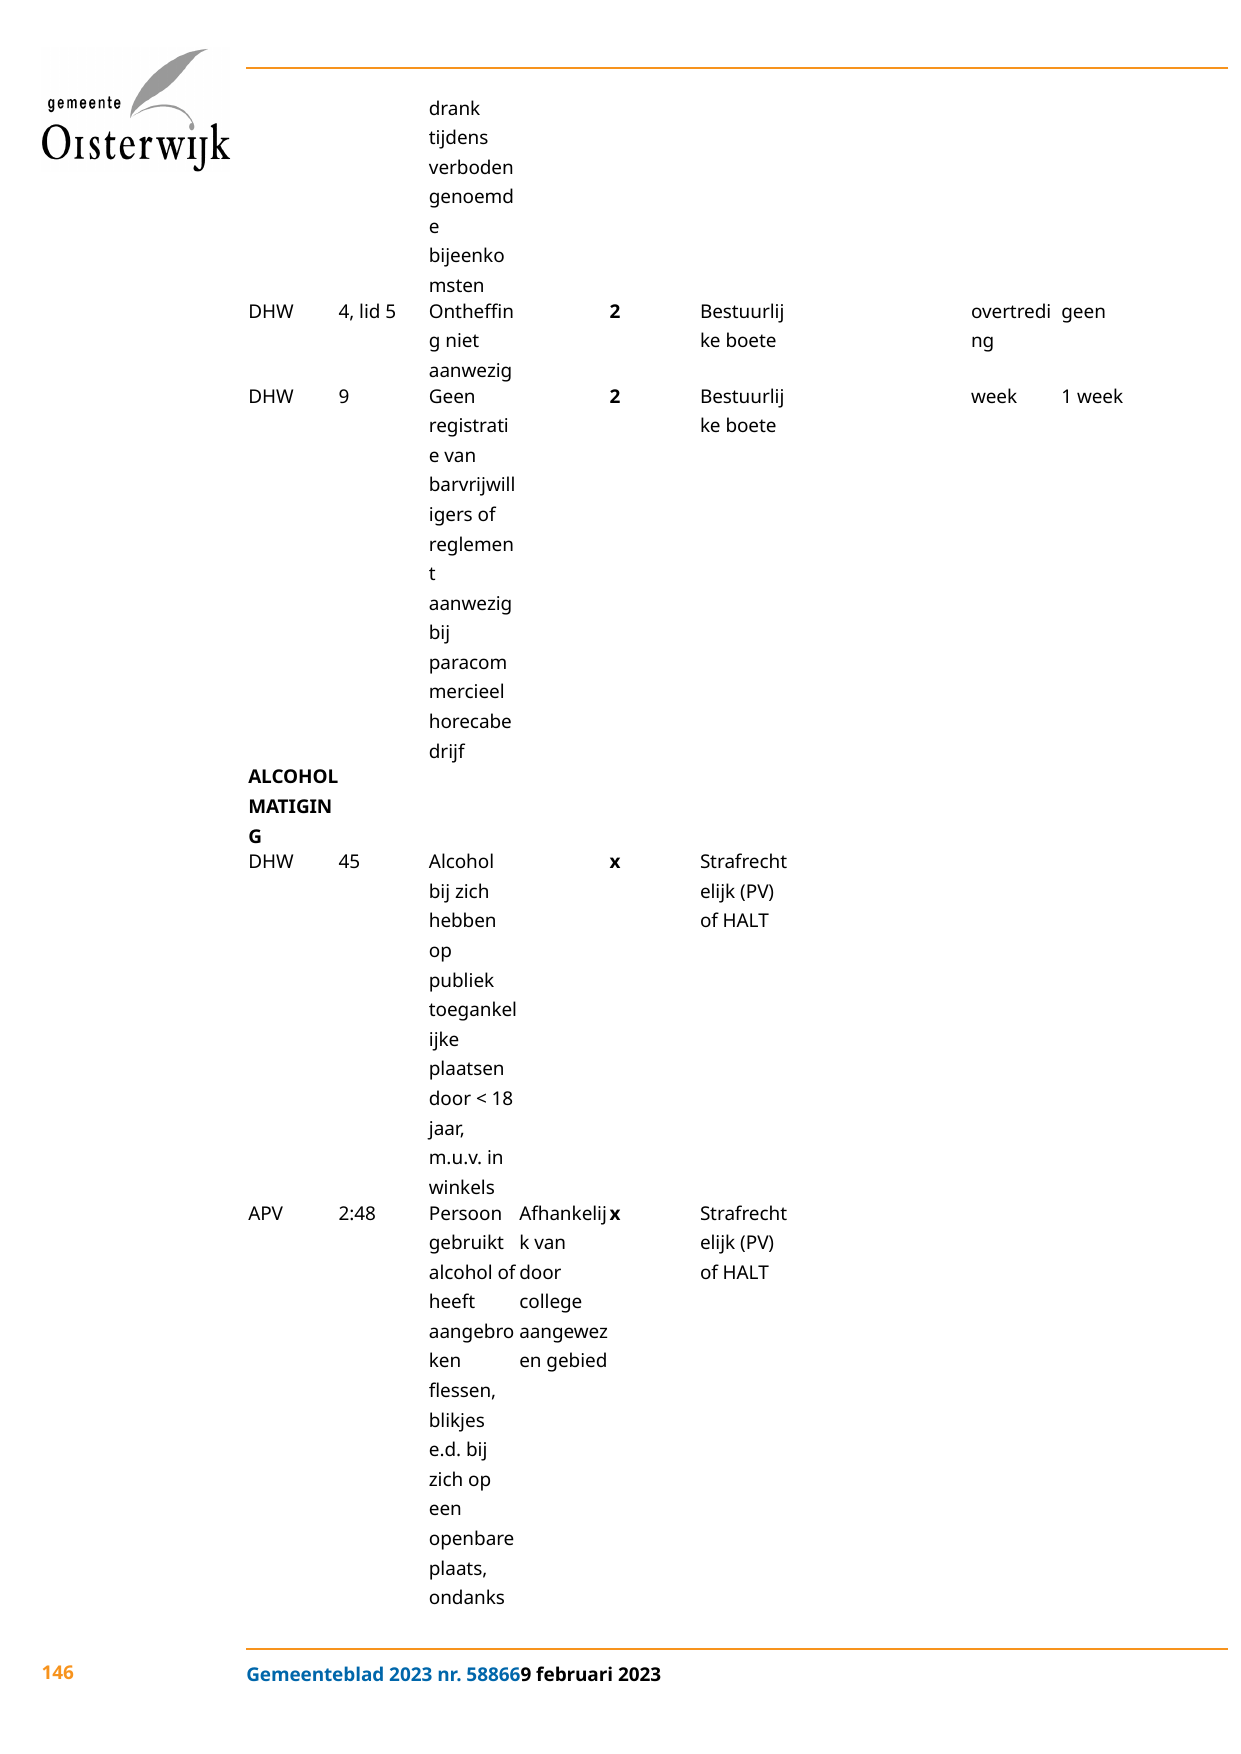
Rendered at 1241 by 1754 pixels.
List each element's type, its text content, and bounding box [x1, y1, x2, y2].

table_cell x [609, 849, 700, 1200]
table_cell 9 [338, 383, 429, 764]
table_cell [790, 849, 881, 1200]
table_cell [881, 95, 971, 298]
table_cell [790, 383, 881, 764]
table_cell [519, 383, 609, 764]
table_cell 4, lid 5 [338, 298, 429, 383]
table_cell Ontheffing niet aanwezig [429, 298, 519, 383]
table_cell [609, 764, 700, 848]
table_cell [790, 1200, 881, 1610]
table_cell x [609, 1200, 700, 1610]
table_cell 45 [338, 849, 429, 1200]
table_cell Afhankelijk van door college aangewezen gebied [519, 1200, 609, 1610]
table_cell [700, 764, 790, 848]
table_cell [971, 95, 1061, 298]
table_cell [519, 298, 609, 383]
table_cell [790, 95, 881, 298]
table_cell 1 week [1061, 383, 1152, 764]
table_cell [338, 764, 429, 848]
table_cell [790, 298, 881, 383]
table_cell Alcohol bij zich hebben op publiek toegankelijke plaatsen door < 18 jaar, m.u.v. in winkels [429, 849, 519, 1200]
table_cell DHW [248, 849, 338, 1200]
table_cell [971, 1200, 1061, 1610]
table_cell [338, 95, 429, 298]
table_cell [790, 764, 881, 848]
table_cell [881, 298, 971, 383]
table_cell [429, 764, 519, 848]
table_cell [519, 764, 609, 848]
table_cell Bestuurlijke boete [700, 298, 790, 383]
table_cell [971, 849, 1061, 1200]
table_cell 2 [609, 383, 700, 764]
table_cell week [971, 383, 1061, 764]
table_cell [1061, 95, 1152, 298]
table_cell [1061, 764, 1152, 848]
table_cell Persoon gebruikt alcohol of heeft aangebroken flessen, blikjes e.d. bij zich op een openbare plaats, ondanks [429, 1200, 519, 1610]
table_cell [971, 764, 1061, 848]
table_cell overtreding [971, 298, 1061, 383]
table_cell Geen registratie van barvrijwilligers of reglement aanwezig bij paracommercieel horecabedrijf [429, 383, 519, 764]
table_cell [1061, 849, 1152, 1200]
table_cell Bestuurlijke boete [700, 383, 790, 764]
table_cell [881, 1200, 971, 1610]
table_cell 2:48 [338, 1200, 429, 1610]
table_cell [881, 383, 971, 764]
table_cell 2 [609, 298, 700, 383]
table_cell [609, 95, 700, 298]
table_cell geen [1061, 298, 1152, 383]
picture [41, 47, 231, 172]
table_cell drank tijdens verboden genoemde bijeenkomsten [429, 95, 519, 298]
table_cell APV [248, 1200, 338, 1610]
table_cell [881, 849, 971, 1200]
table_cell [700, 95, 790, 298]
table_cell DHW [248, 298, 338, 383]
table_cell Strafrechtelijk (PV) of HALT [700, 849, 790, 1200]
table_cell [1061, 1200, 1152, 1610]
table_cell [519, 95, 609, 298]
table_cell [519, 849, 609, 1200]
table_cell [248, 95, 338, 298]
table_cell Strafrechtelijk (PV) of HALT [700, 1200, 790, 1610]
table_cell DHW [248, 383, 338, 764]
table_cell [881, 764, 971, 848]
table_cell ALCOHOLMATIGING [248, 764, 338, 848]
